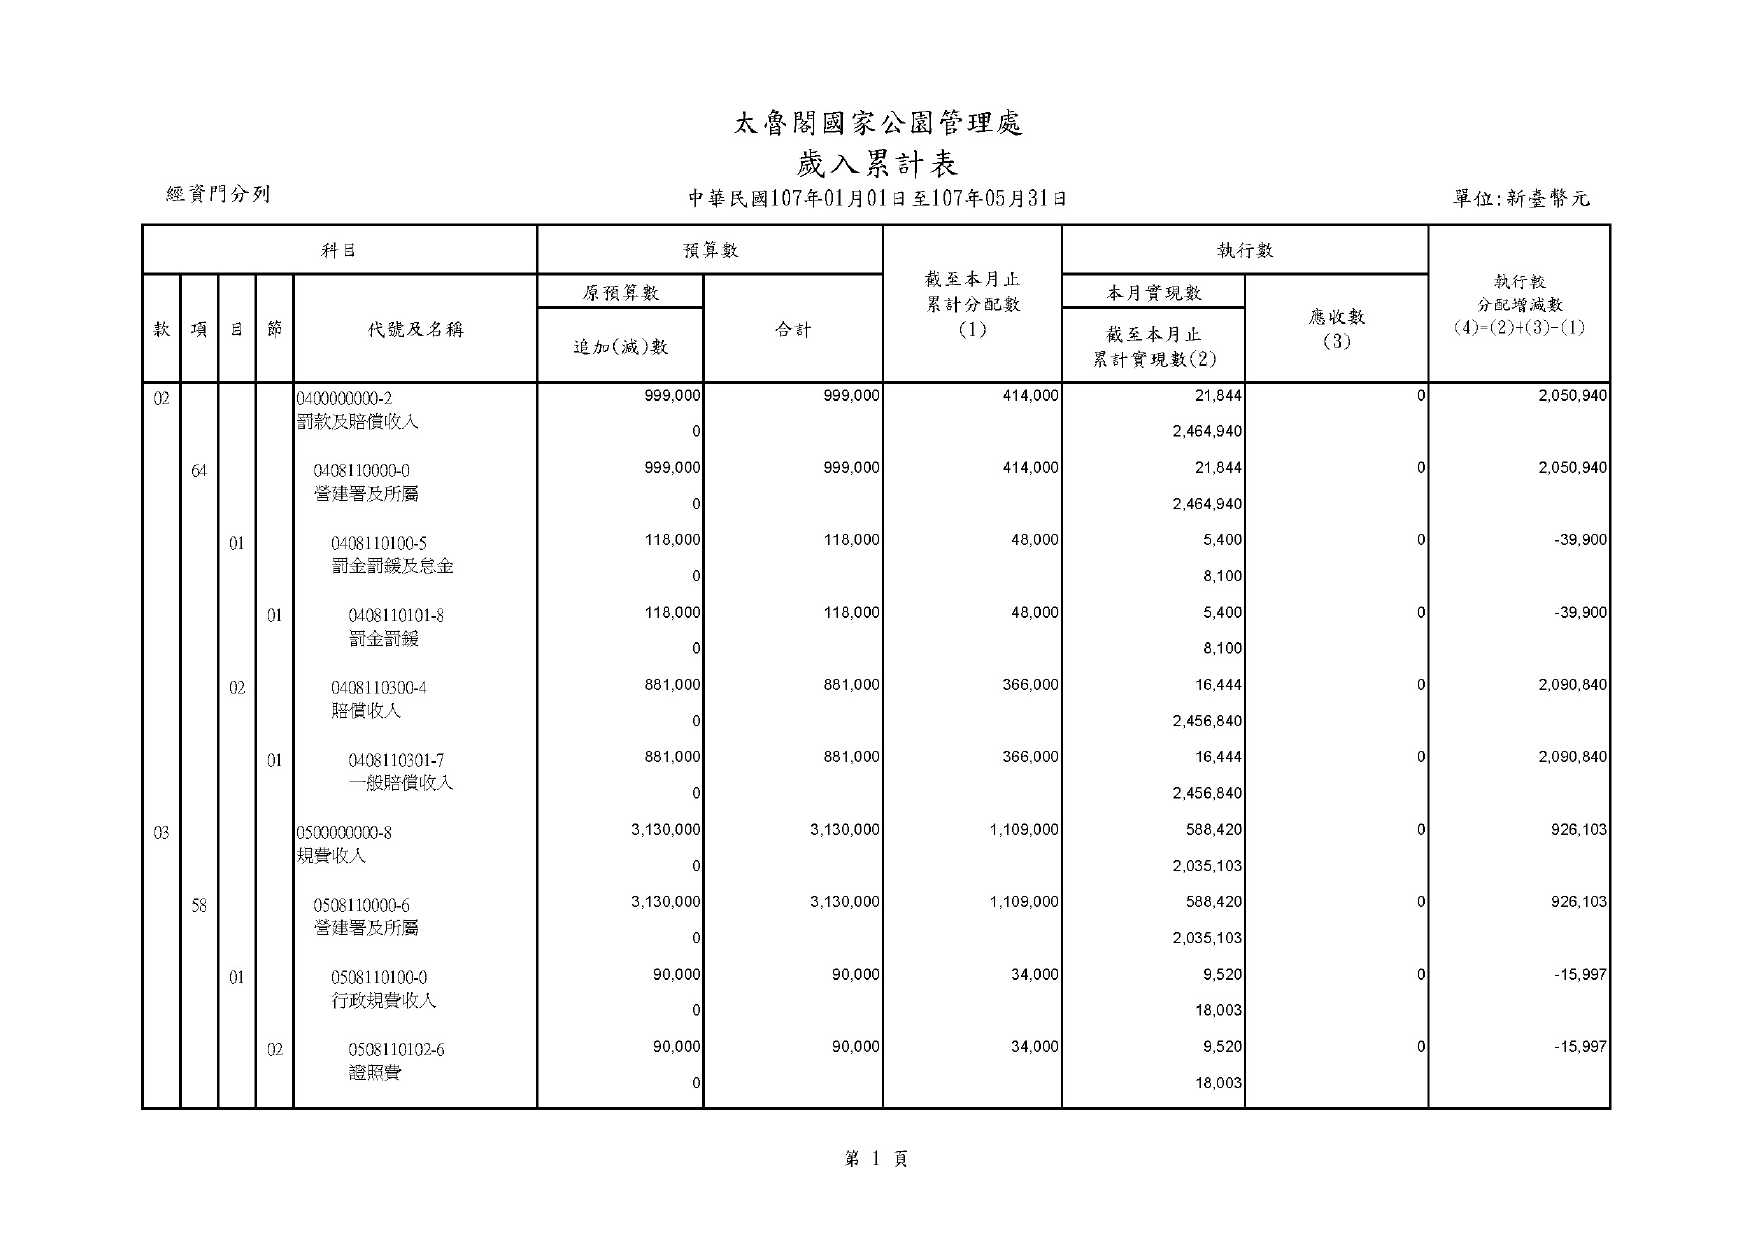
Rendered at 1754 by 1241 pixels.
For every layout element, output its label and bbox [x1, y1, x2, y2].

picture [59, 59, 1695, 1216]
